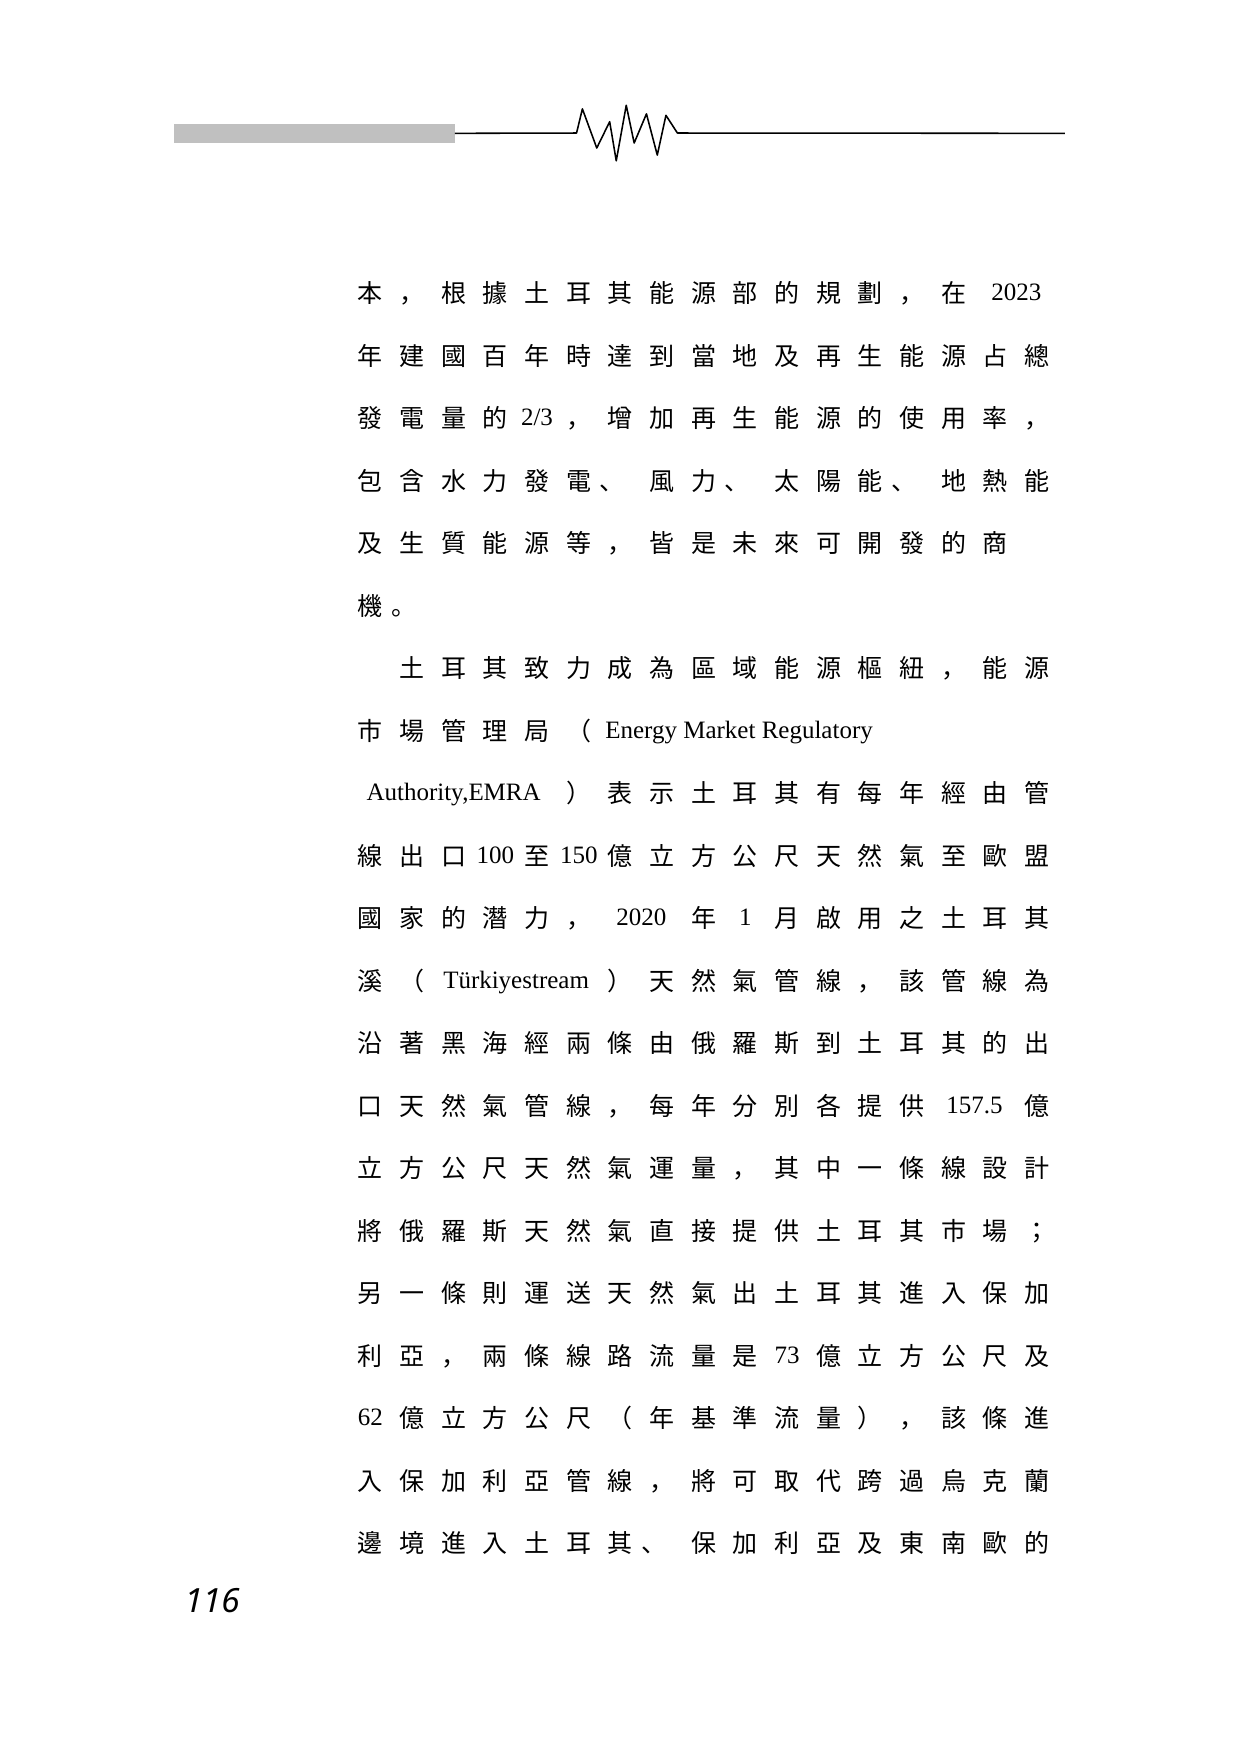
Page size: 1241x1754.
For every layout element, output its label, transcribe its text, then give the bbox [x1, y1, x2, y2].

text 本，根據土耳其能源部的規劃，在2023年建國百年時達到當地及再生能源占總發電量的2/3，增加再生能源的使用率，包含水力發電、風力、太陽能、地熱能及生質能源等，皆是未來可開發的商機。 [330, 250, 1058, 625]
text 土耳其致力成為區域能源樞紐，能源市場管理局（Energy Market Regulatory Authority,EMRA）表示土耳其有每年經由管線出口100至150億立方公尺天然氣至歐盟國家的潛力，2020年1月啟用之土耳其溪（Türkiyestream）天然氣管線，該管線為沿著黑海經兩條由俄羅斯到土耳其的出口天然氣管線，每年分別各提供157.5億立方公尺天然氣運量，其中一條線設計將俄羅斯天然氣直接提供土耳其市場；另一條則運送天然氣出土耳其進入保加利亞，兩條線路流量是73億立方公尺及62億立方公尺（年基準流量），該條進入保加利亞管線，將可取代跨過烏克蘭邊境進入土耳其、保加利亞及東南歐的 [330, 625, 1058, 1563]
